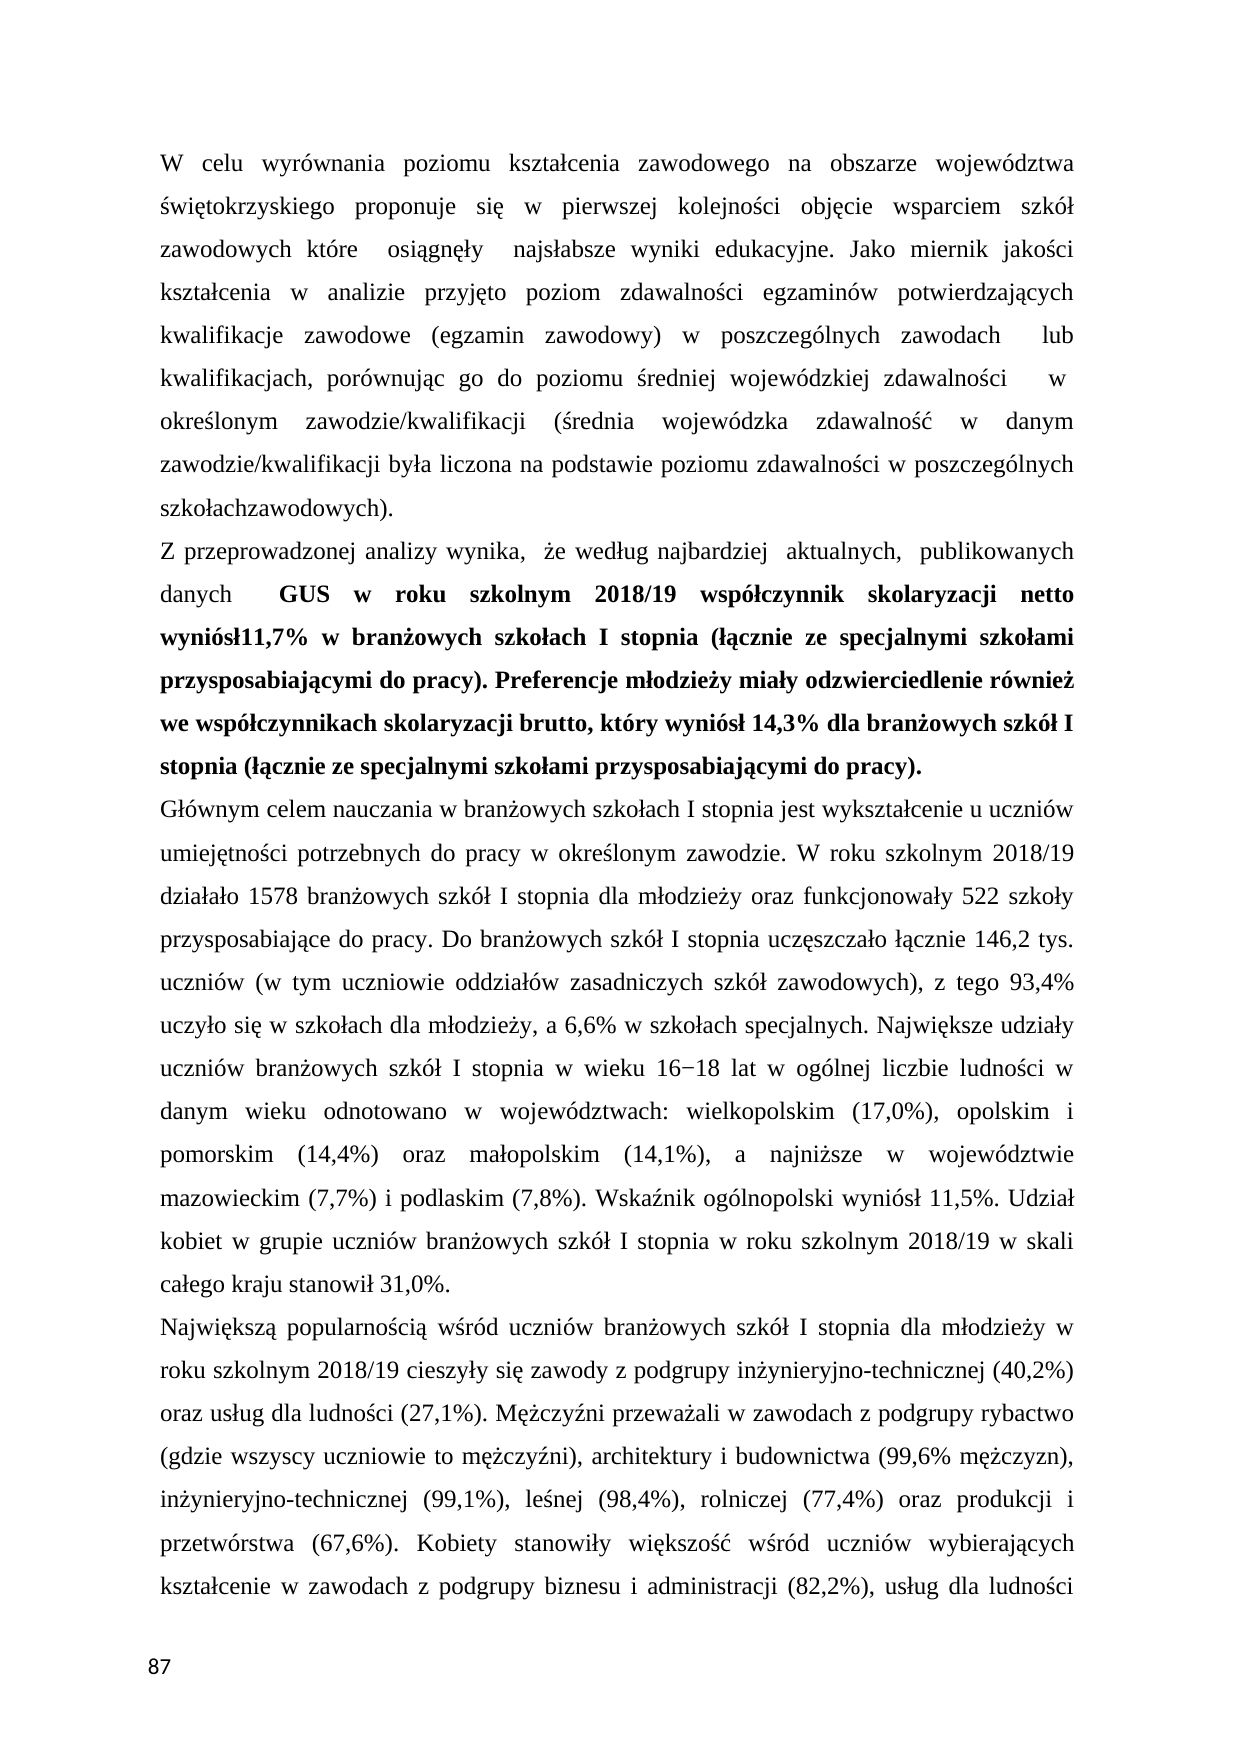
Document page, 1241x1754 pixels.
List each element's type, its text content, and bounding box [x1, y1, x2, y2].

text Z przeprowadzonej analizy wynika, że według najbardziej aktualnych, publikowanych danych GUS w roku szkolnym 2018/19 współczynnik skolaryzacji netto wyniósł11,7% w branżowych szkołach I stopnia (łącznie ze specjalnymi szkołami przysposabiającymi do pracy). Preferencje młodzieży miały odzwierciedlenie również we współczynnikach skolaryzacji brutto, który wyniósł 14,3% dla branżowych szkół I stopnia (łącznie ze specjalnymi szkołami przysposabiającymi do pracy). [160, 536, 1075, 780]
text W celu wyrównania poziomu kształcenia zawodowego na obszarze województwa świętokrzyskiego proponuje się w pierwszej kolejności objęcie wsparciem szkół zawodowych które osiągnęły najsłabsze wyniki edukacyjne. Jako miernik jakości kształcenia w analizie przyjęto poziom zdawalności egzaminów potwierdzających kwalifikacje zawodowe (egzamin zawodowy) w poszczególnych zawodach lub kwalifikacjach, porównując go do poziomu średniej wojewódzkiej zdawalności w określonym zawodzie/kwalifikacji (średnia wojewódzka zdawalność w danym zawodzie/kwalifikacji była liczona na podstawie poziomu zdawalności w poszczególnych szkołachzawodowych). [160, 148, 1074, 521]
text Największą popularnością wśród uczniów branżowych szkół I stopnia dla młodzieży w roku szkolnym 2018/19 cieszyły się zawody z podgrupy inżynieryjno-technicznej (40,2%) oraz usług dla ludności (27,1%). Mężczyźni przeważali w zawodach z podgrupy rybactwo (gdzie wszyscy uczniowie to mężczyźni), architektury i budownictwa (99,6% mężczyzn), inżynieryjno-technicznej (99,1%), leśnej (98,4%), rolniczej (77,4%) oraz produkcji i przetwórstwa (67,6%). Kobiety stanowiły większość wśród uczniów wybierających kształcenie w zawodach z podgrupy biznesu i administracji (82,2%), usług dla ludności [160, 1312, 1075, 1599]
text Głównym celem nauczania w branżowych szkołach I stopnia jest wykształcenie u uczniów umiejętności potrzebnych do pracy w określonym zawodzie. W roku szkolnym 2018/19 działało 1578 branżowych szkół I stopnia dla młodzieży oraz funkcjonowały 522 szkoły przysposabiające do pracy. Do branżowych szkół I stopnia uczęszczało łącznie 146,2 tys. uczniów (w tym uczniowie oddziałów zasadniczych szkół zawodowych), z tego 93,4% uczyło się w szkołach dla młodzieży, a 6,6% w szkołach specjalnych. Największe udziały uczniów branżowych szkół I stopnia w wieku 16−18 lat w ogólnej liczbie ludności w danym wieku odnotowano w województwach: wielkopolskim (17,0%), opolskim i pomorskim (14,4%) oraz małopolskim (14,1%), a najniższe w województwie mazowieckim (7,7%) i podlaskim (7,8%). Wskaźnik ogólnopolski wyniósł 11,5%. Udział kobiet w grupie uczniów branżowych szkół I stopnia w roku szkolnym 2018/19 w skali całego kraju stanowił 31,0%. [160, 794, 1075, 1298]
